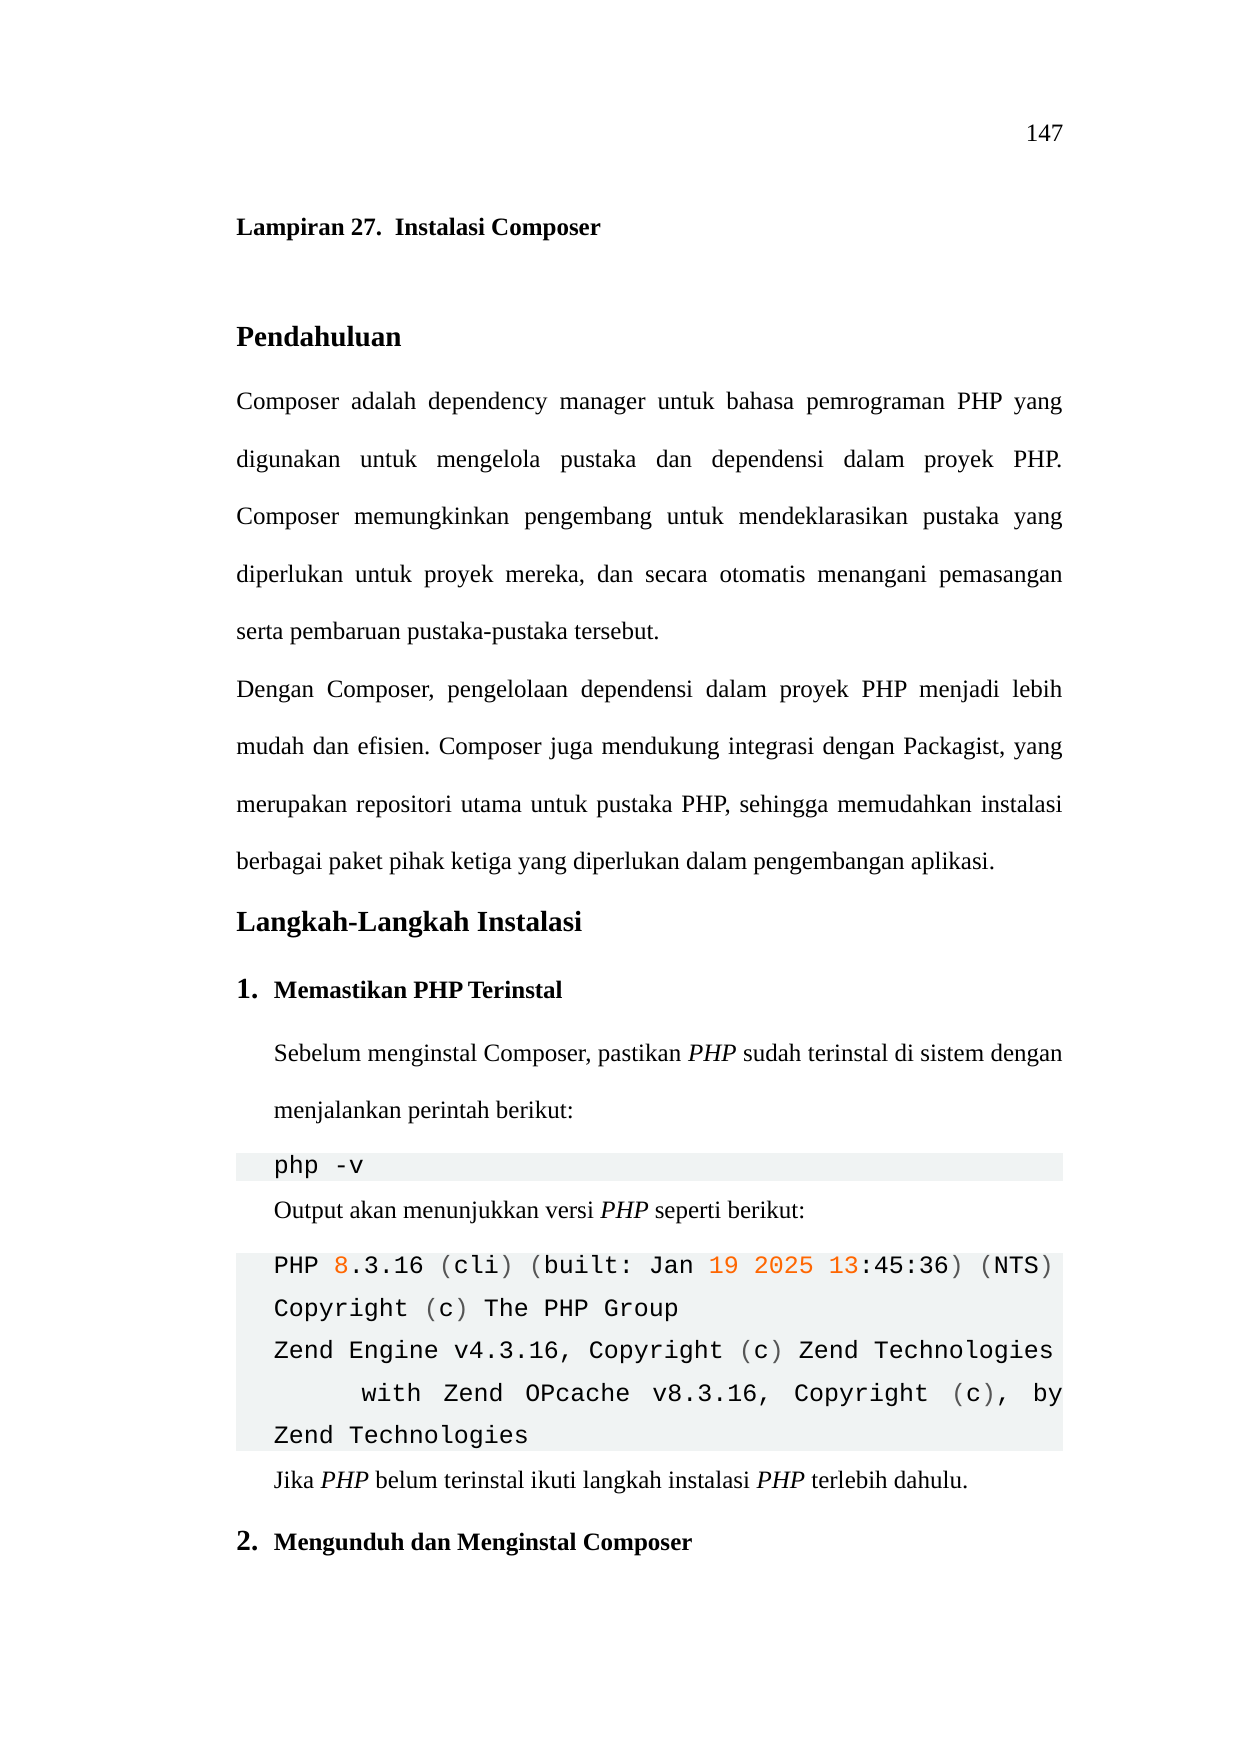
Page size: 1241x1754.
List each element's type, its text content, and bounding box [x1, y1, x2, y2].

list Sebelum menginstal Composer, pastikan PHP sudah terinstal di sistem dengan menjalankan perintah berikut: [236, 1038, 1063, 1124]
list Memastikan PHP Terinstal [236, 971, 1063, 1004]
list Zend Engine v4.3.16, Copyright (c) Zend Technologies [236, 1338, 1063, 1366]
text Pendahuluan [236, 319, 1063, 353]
text Composer adalah dependency manager untuk bahasa pemrograman PHP yang digunakan untuk mengelola pustaka dan dependensi dalam proyek PHP. Composer memungkinkan pengembang untuk mendeklarasikan pustaka yang diperlukan untuk proyek mereka, dan secara otomatis menangani pemasangan serta pembaruan pustaka-pustaka tersebut. [236, 386, 1063, 645]
text Dengan Composer, pengelolaan dependensi dalam proyek PHP menjadi lebih mudah dan efisien. Composer juga mendukung integrasi dengan Packagist, yang merupakan repositori utama untuk pustaka PHP, sehingga memudahkan instalasi berbagai paket pihak ketiga yang diperlukan dalam pengembangan aplikasi. [236, 674, 1063, 875]
list PHP 8.3.16 (cli) (built: Jan 19 2025 13:45:36) (NTS) [236, 1253, 1063, 1281]
list Jika PHP belum terinstal ikuti langkah instalasi PHP terlebih dahulu. [236, 1465, 1063, 1494]
subtitle Instalasi Composer [236, 212, 1063, 241]
list Mengunduh dan Menginstal Composer [236, 1523, 1063, 1556]
text Langkah-Langkah Instalasi [236, 904, 1063, 937]
list Copyright (c) The PHP Group [236, 1295, 1063, 1324]
list Output akan menunjukkan versi PHP seperti berikut: [236, 1195, 1063, 1224]
list with Zend OPcache v8.3.16, Copyright (c), by Zend Technologies [236, 1380, 1063, 1451]
list php -v [236, 1153, 1063, 1181]
